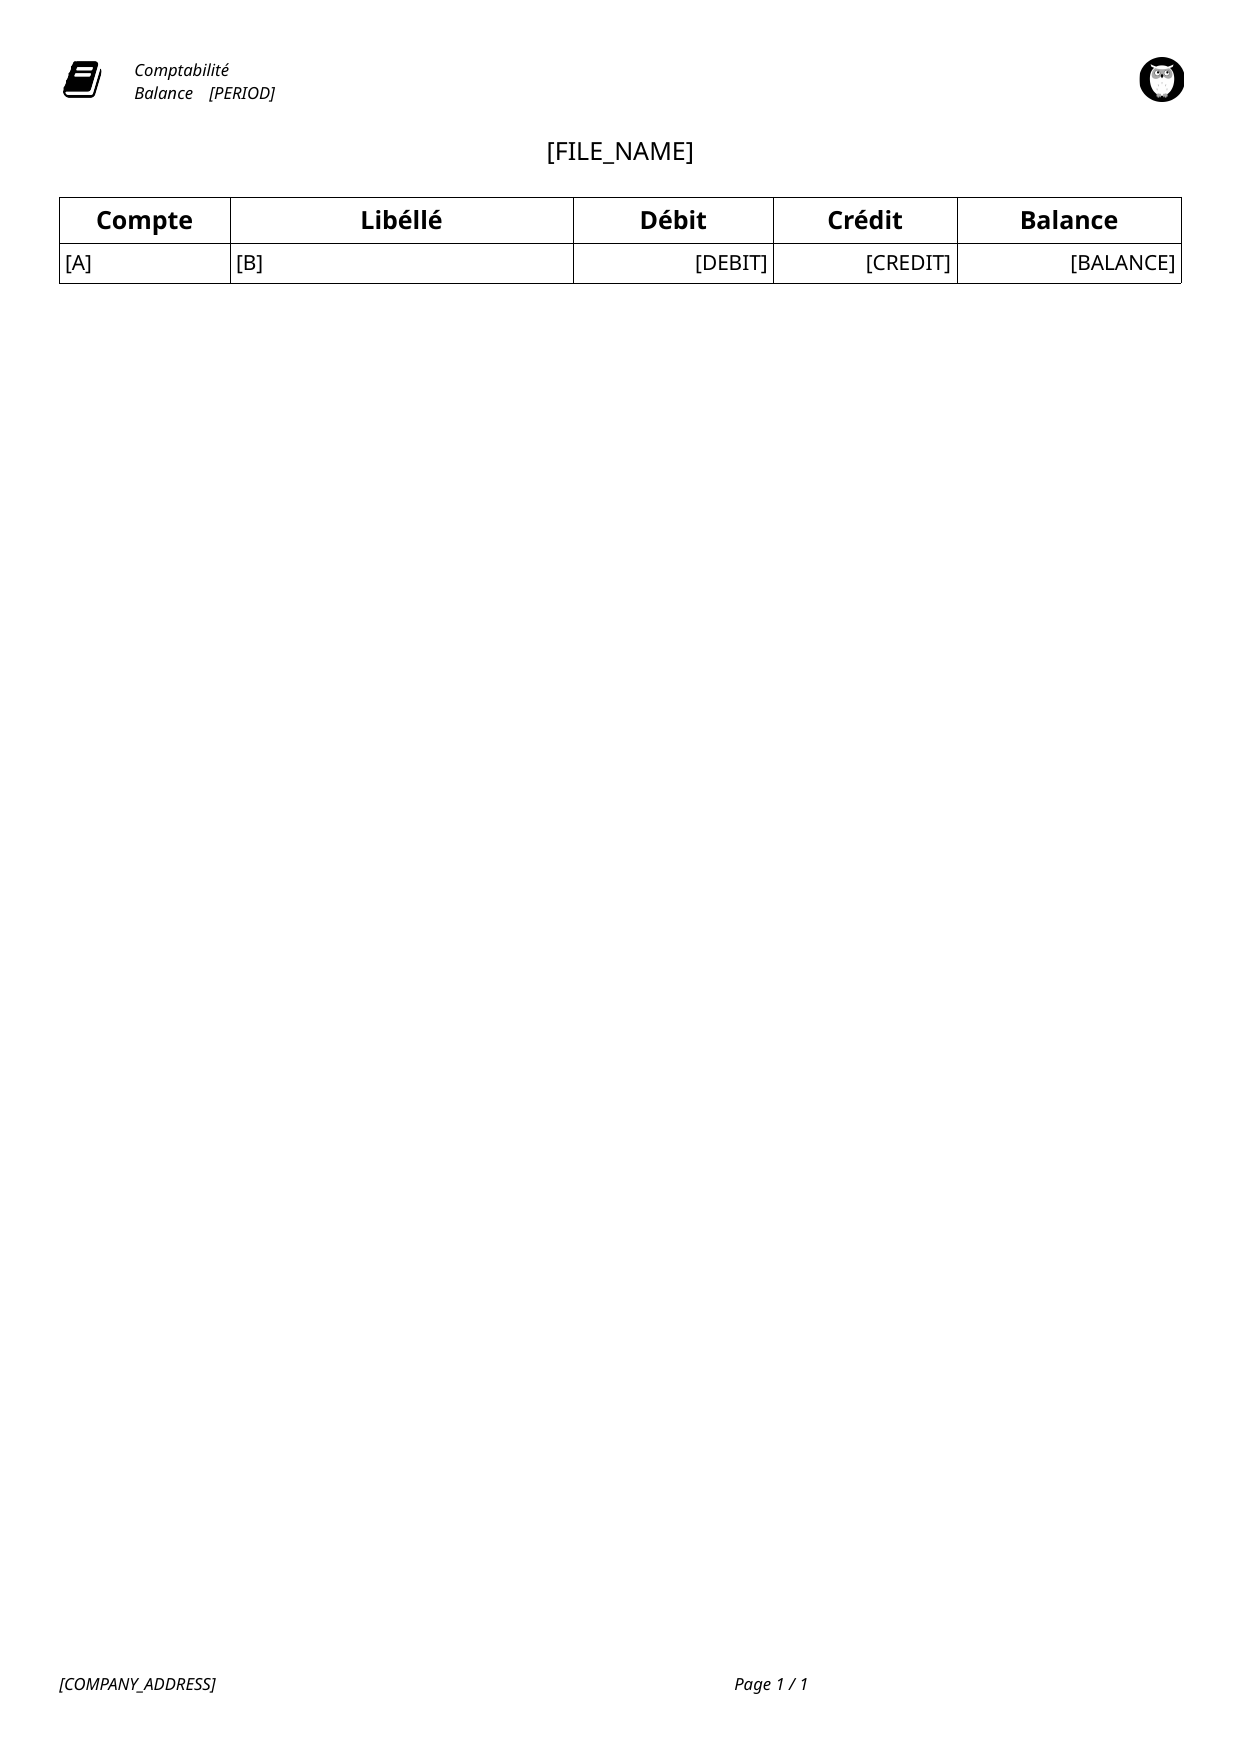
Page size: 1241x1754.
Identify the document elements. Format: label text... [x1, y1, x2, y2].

picture [63, 58, 102, 101]
table_cell [B] [231, 244, 573, 282]
table_header Balance [958, 198, 1181, 242]
picture [1139, 57, 1184, 102]
table_cell [CREDIT] [774, 244, 957, 282]
table_header Libéllé [231, 198, 573, 242]
table_cell [A] [60, 244, 230, 282]
table_header Débit [574, 198, 773, 242]
table_header Compte [60, 198, 230, 242]
table_cell [BALANCE] [958, 244, 1181, 282]
table_cell [DEBIT] [574, 244, 773, 282]
table_header Crédit [774, 198, 957, 242]
text [FILE_NAME] [59, 134, 1181, 168]
